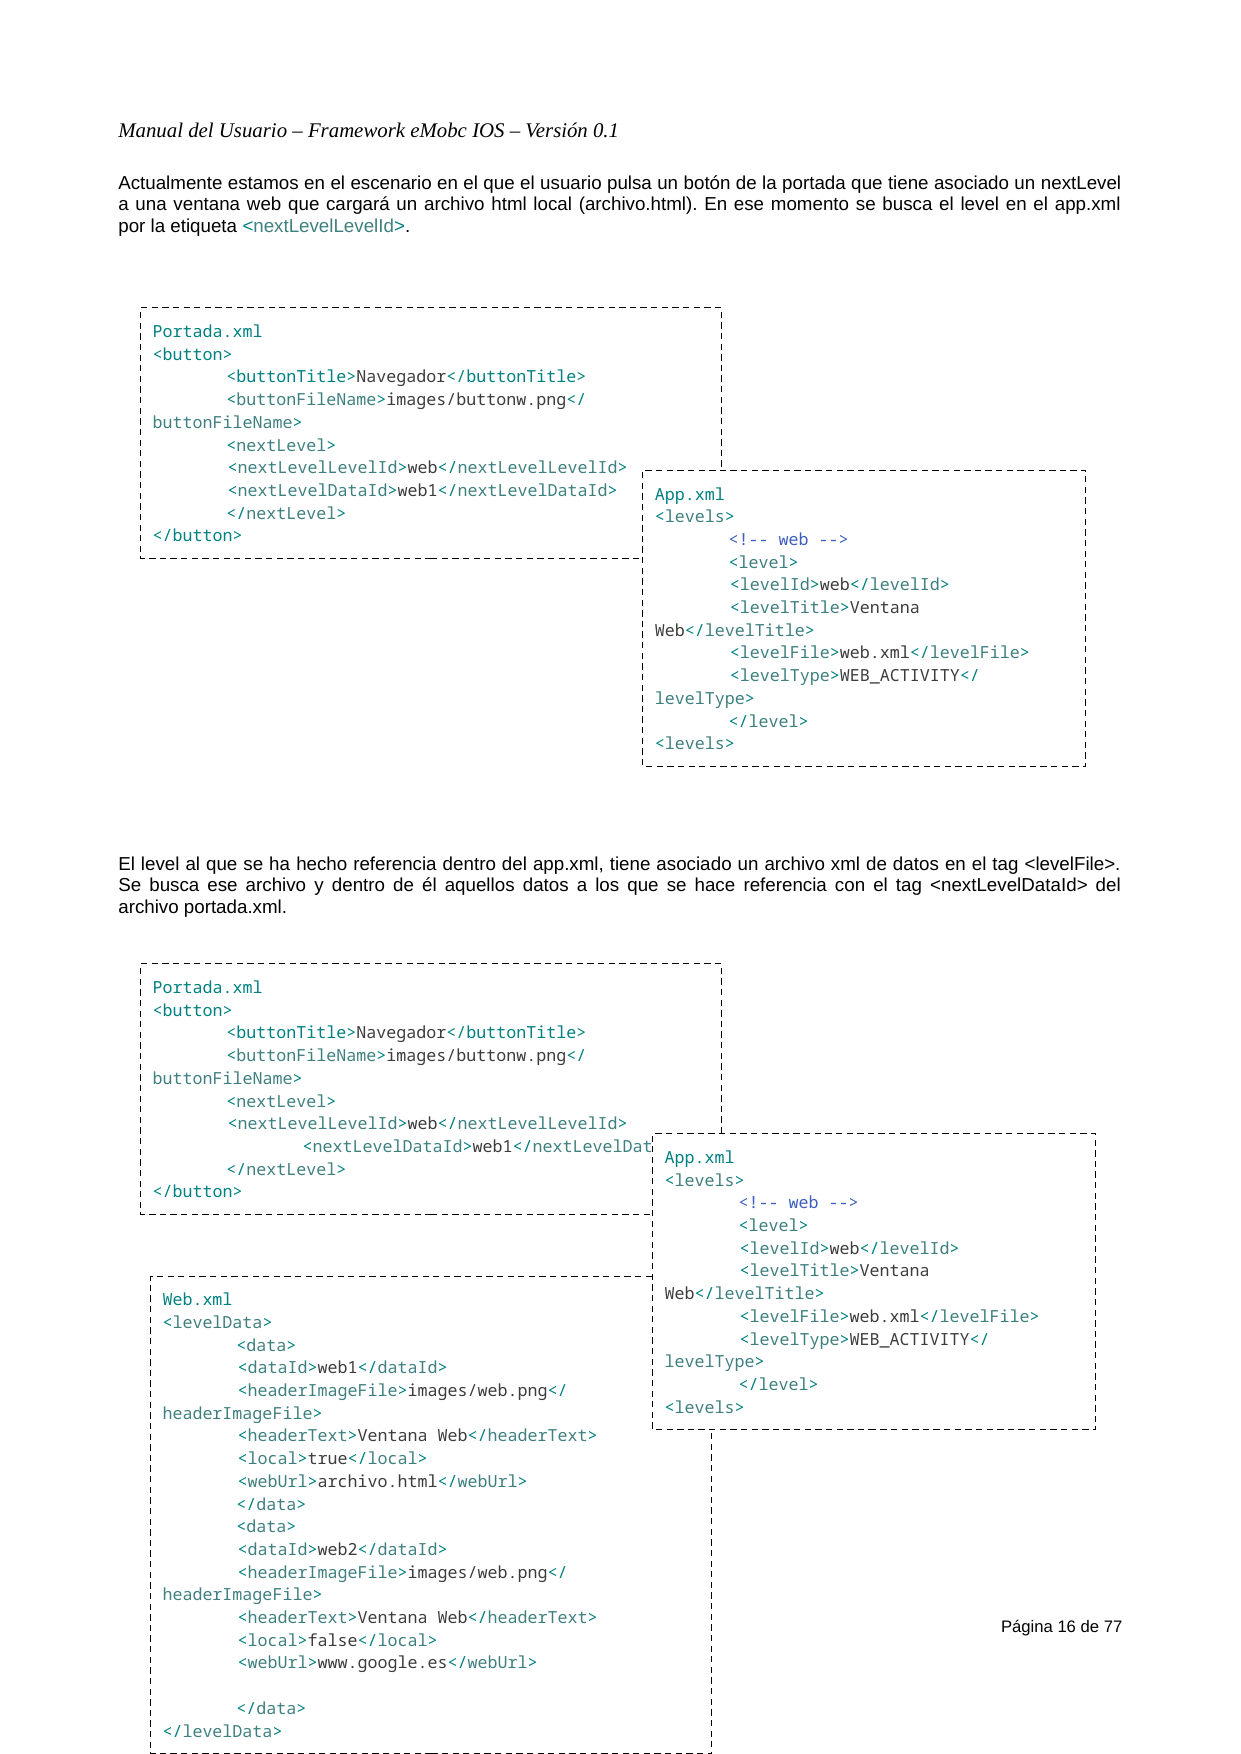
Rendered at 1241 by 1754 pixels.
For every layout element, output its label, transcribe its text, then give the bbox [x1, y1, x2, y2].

text El level al que se ha hecho referencia dentro del app.xml, tiene asociado un archivo xml de datos en el tag <levelFile>. Se busca ese archivo y dentro de él aquellos datos a los que se hace referencia con el tag <nextLevelDataId> del archivo portada.xml. [118, 852, 1122, 917]
text Actualmente estamos en el escenario en el que el usuario pulsa un botón de la portada que tiene asociado un nextLevel a una ventana web que cargará un archivo html local (archivo.html). En ese momento se busca el level en el app.xml por la etiqueta <nextLevelLevelId>. [118, 172, 1122, 236]
